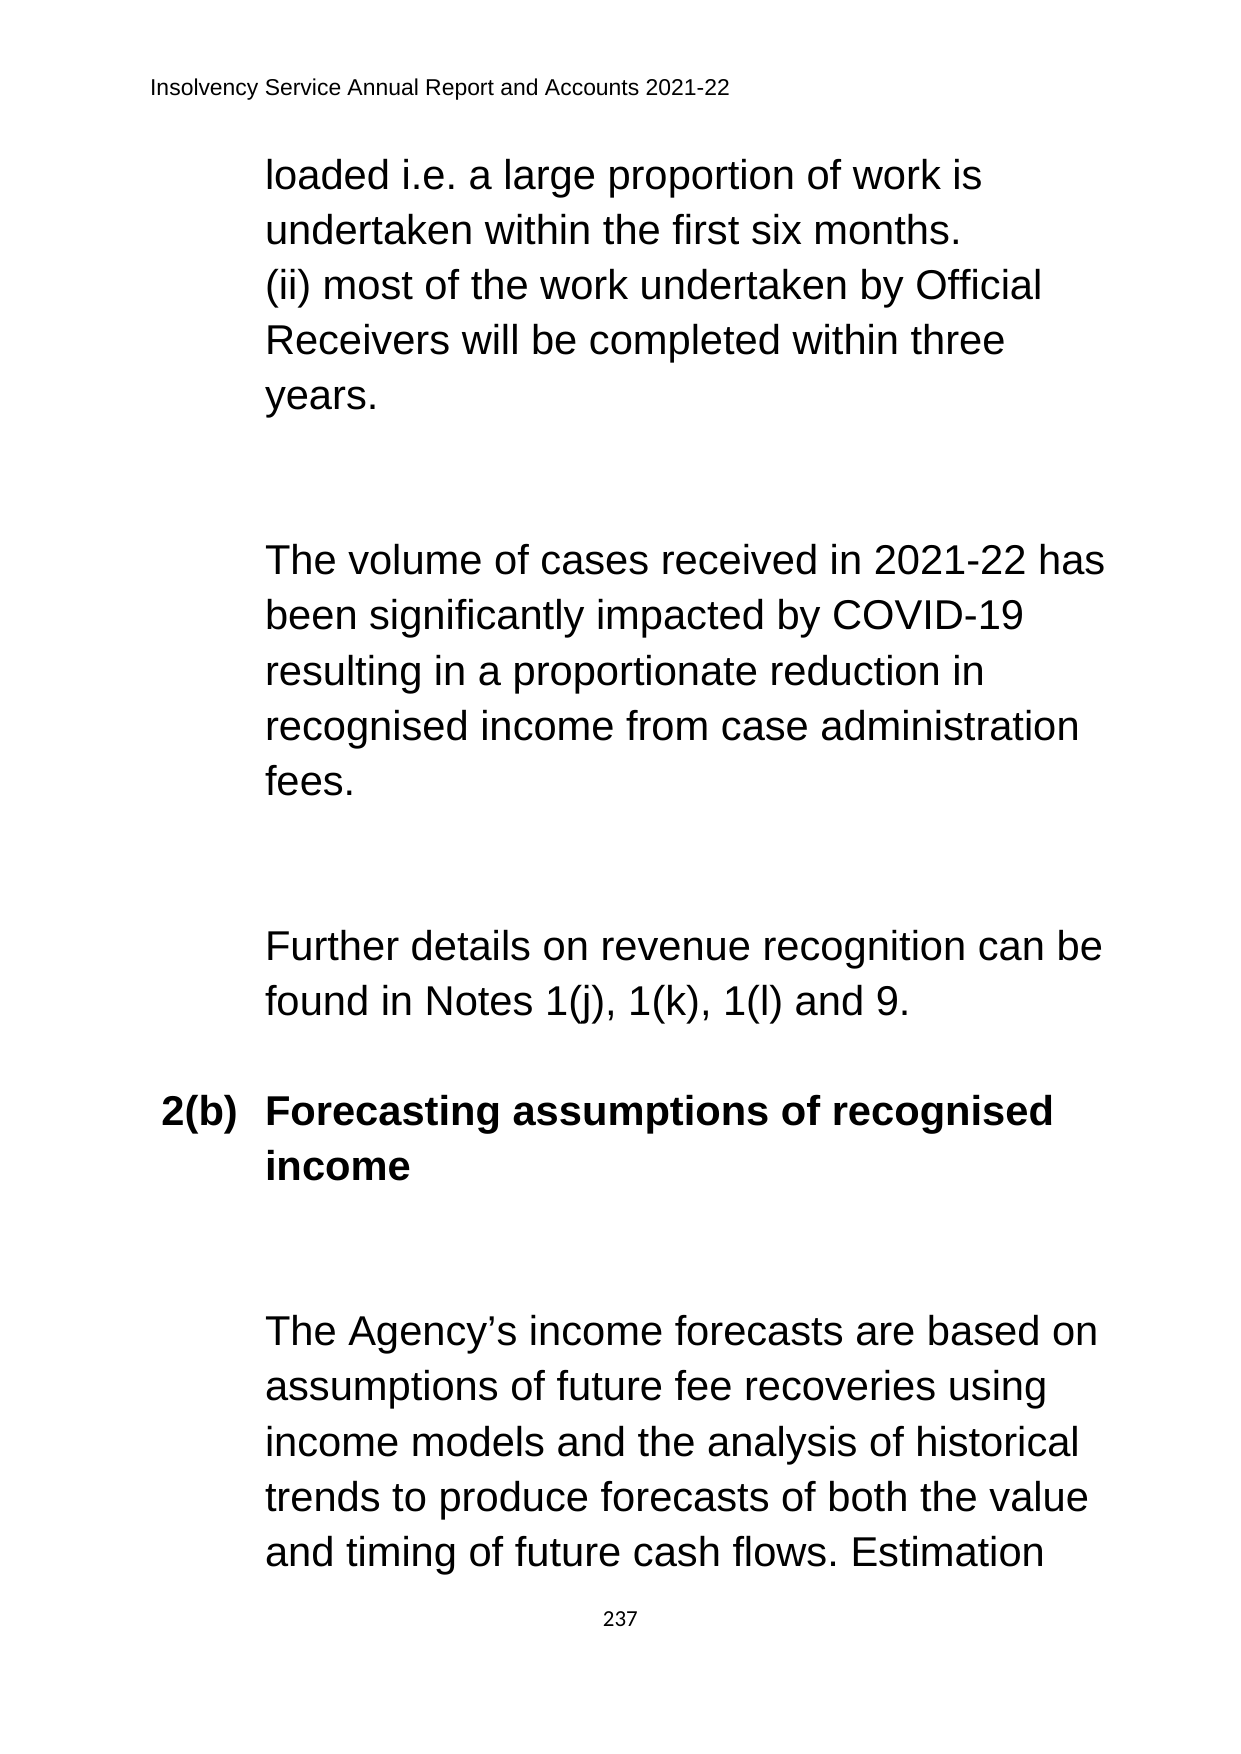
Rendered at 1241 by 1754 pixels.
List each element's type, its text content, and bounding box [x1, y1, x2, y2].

table_cell [887, 1031, 1003, 1086]
table_cell Forecasting assumptions of recognised income [254, 1086, 1119, 1307]
table_cell [766, 1031, 887, 1086]
table_cell [433, 1031, 536, 1086]
table_cell [650, 1031, 766, 1086]
table_cell The Agency’s income forecasts are based on assumptions of future fee recoveries using income models and the analysis of historical trends to produce forecasts of both the value and timing of future cash flows. Estimation [254, 1307, 1119, 1575]
table_cell [150, 536, 253, 921]
table_cell [150, 1307, 253, 1575]
table_cell [150, 150, 253, 536]
table_cell [536, 1031, 650, 1086]
table_cell [150, 1031, 253, 1086]
table_cell loaded i.e. a large proportion of work is undertaken within the first six months. (ii) most of the work undertaken by Official Receivers will be completed within three years. [254, 150, 1119, 536]
table_cell 2(b) [150, 1086, 253, 1307]
table_cell Further details on revenue recognition can be found in Notes 1(j), 1(k), 1(l) and 9. [254, 921, 1119, 1031]
table_cell The volume of cases received in 2021-22 has been significantly impacted by COVID-19 resulting in a proportionate reduction in recognised income from case administration fees. [254, 536, 1119, 921]
table_cell [1004, 1031, 1119, 1086]
table_cell [374, 1031, 433, 1086]
table_cell [150, 921, 253, 1031]
table_cell [254, 1031, 374, 1086]
